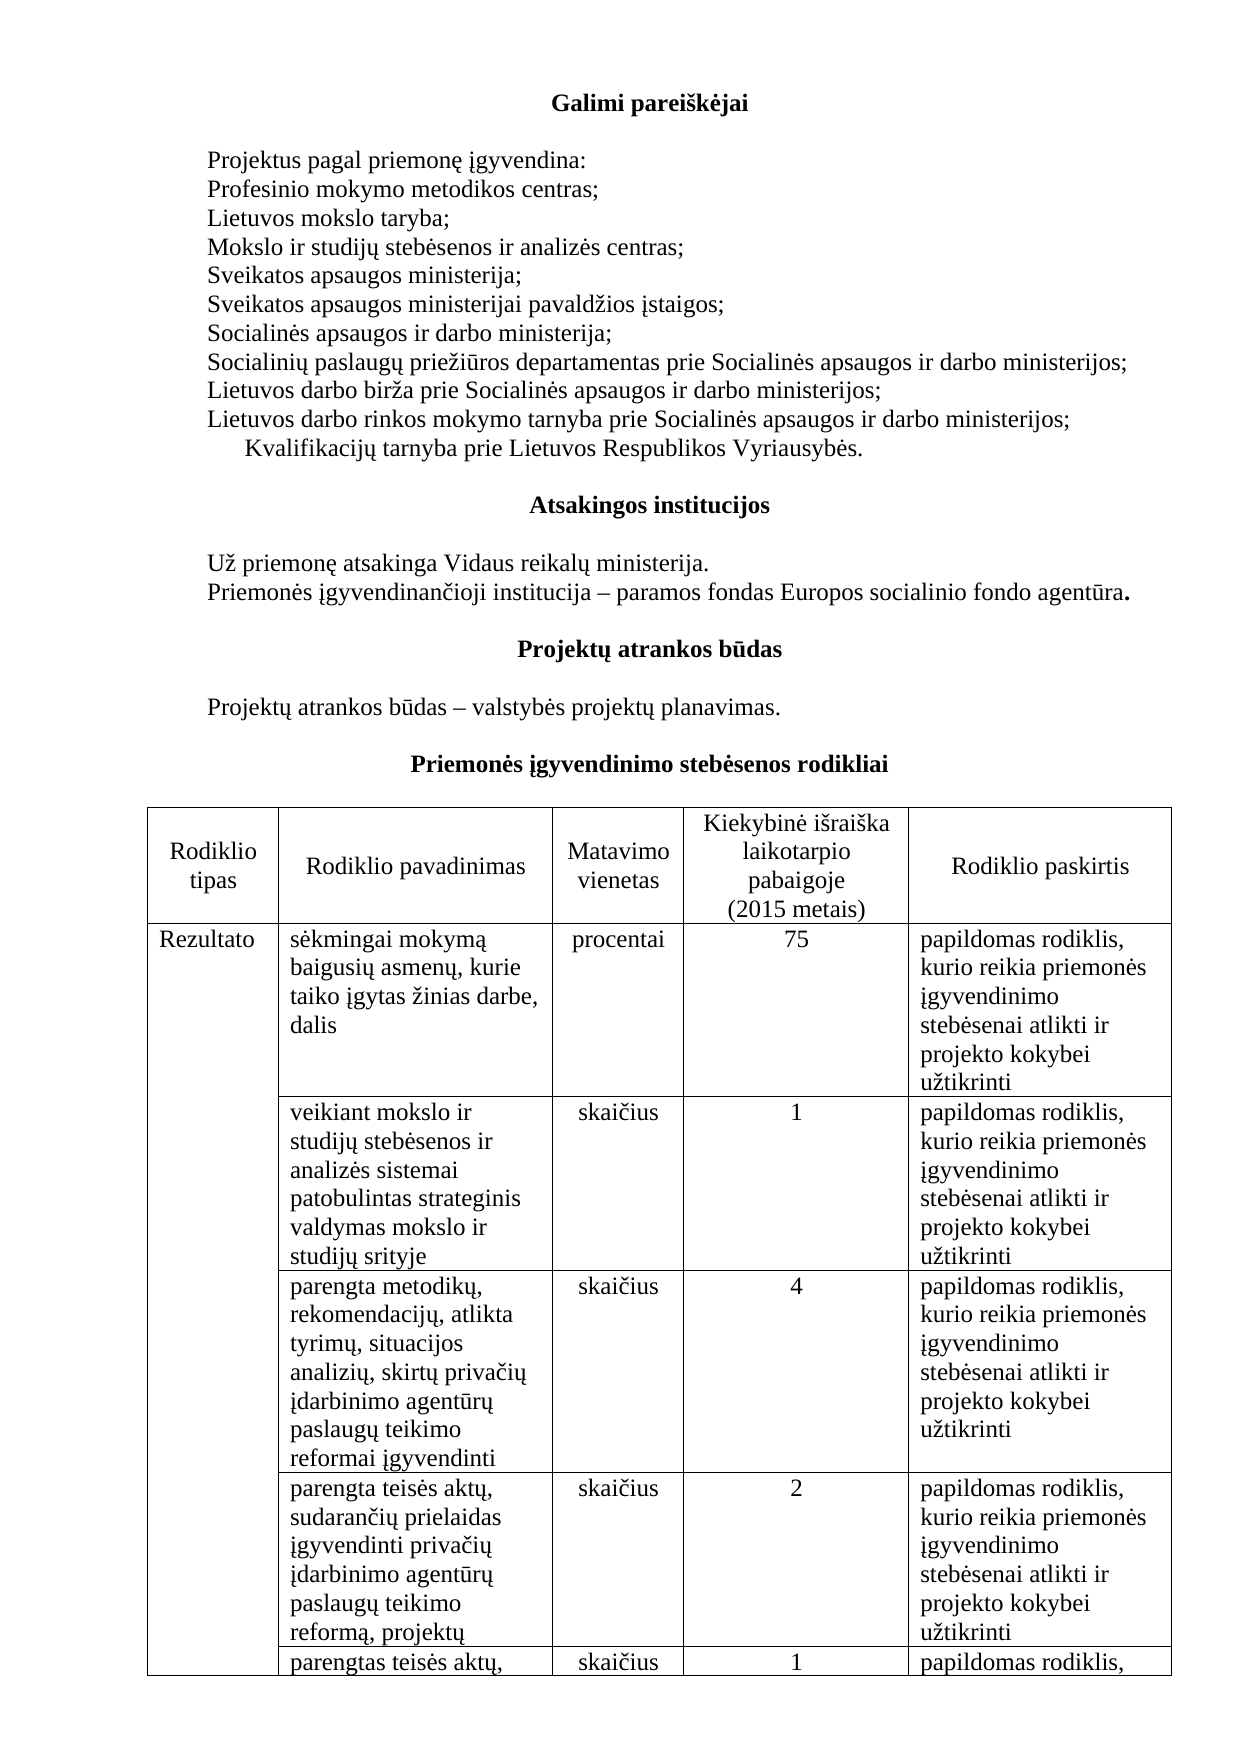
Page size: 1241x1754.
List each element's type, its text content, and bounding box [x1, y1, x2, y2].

text Projektus pagal priemonę įgyvendina: [148, 145, 1152, 174]
text Priemonės įgyvendinimo stebėsenos rodikliai [148, 749, 1152, 778]
table_cell skaičius [553, 1271, 683, 1472]
text Kvalifikacijų tarnyba prie Lietuvos Respublikos Vyriausybės. [185, 433, 1152, 462]
text Už priemonę atsakinga Vidaus reikalų ministerija. [148, 548, 1152, 577]
table_cell papildomas rodiklis, kurio reikia priemonės įgyvendinimo stebėsenai atlikti ir projekto kokybei užtikrinti [909, 1271, 1171, 1472]
table_cell parengta metodikų, rekomendacijų, atlikta tyrimų, situacijos analizių, skirtų privačių įdarbinimo agentūrų paslaugų teikimo reformai įgyvendinti [279, 1271, 552, 1472]
table_header Matavimo vienetas [553, 808, 683, 923]
table_header Kiekybinė išraiška laikotarpio pabaigoje (2015 metais) [684, 808, 908, 923]
table_cell 75 [684, 924, 908, 1096]
table_cell 2 [684, 1473, 908, 1646]
table_cell skaičius [553, 1097, 683, 1270]
text Profesinio mokymo metodikos centras; [148, 174, 1152, 203]
table_cell procentai [553, 924, 683, 1096]
table_cell skaičius [553, 1647, 683, 1675]
text Priemonės įgyvendinančioji institucija – paramos fondas Europos socialinio fondo agentūra. [148, 577, 1152, 605]
table_cell papildomas rodiklis, kurio reikia priemonės įgyvendinimo stebėsenai atlikti ir projekto kokybei užtikrinti [909, 1097, 1171, 1270]
table_cell skaičius [553, 1473, 683, 1646]
text Lietuvos darbo birža prie Socialinės apsaugos ir darbo ministerijos; [148, 375, 1152, 404]
table_cell papildomas rodiklis, kurio reikia priemonės įgyvendinimo stebėsenai atlikti ir projekto kokybei užtikrinti [909, 1473, 1171, 1646]
text Sveikatos apsaugos ministerija; [148, 260, 1152, 289]
table_cell sėkmingai mokymą baigusių asmenų, kurie taiko įgytas žinias darbe, dalis [279, 924, 552, 1096]
table_cell 1 [684, 1097, 908, 1270]
table_cell papildomas rodiklis, kurio reikia priemonės įgyvendinimo stebėsenai atlikti ir projekto kokybei užtikrinti [909, 924, 1171, 1096]
text Socialinių paslaugų priežiūros departamentas prie Socialinės apsaugos ir darbo ministerijos; [148, 347, 1152, 375]
table_header Rodiklio paskirtis [909, 808, 1171, 923]
table_cell veikiant mokslo ir studijų stebėsenos ir analizės sistemai patobulintas strateginis valdymas mokslo ir studijų srityje [279, 1097, 552, 1270]
table_cell parengtas teisės aktų, [279, 1647, 552, 1675]
table_cell Rezultato [148, 924, 278, 1675]
table_header Rodiklio pavadinimas [279, 808, 552, 923]
text Socialinės apsaugos ir darbo ministerija; [148, 318, 1152, 347]
table_cell 1 [684, 1647, 908, 1675]
text Atsakingos institucijos [148, 490, 1152, 519]
text Projektų atrankos būdas – valstybės projektų planavimas. [148, 692, 1152, 720]
text Sveikatos apsaugos ministerijai pavaldžios įstaigos; [148, 289, 1152, 318]
table_cell 4 [684, 1271, 908, 1472]
table_cell parengta teisės aktų, sudarančių prielaidas įgyvendinti privačių įdarbinimo agentūrų paslaugų teikimo reformą, projektų [279, 1473, 552, 1646]
text Mokslo ir studijų stebėsenos ir analizės centras; [148, 232, 1152, 260]
text Galimi pareiškėjai [148, 88, 1152, 117]
text Projektų atrankos būdas [148, 634, 1152, 663]
table_cell papildomas rodiklis, [909, 1647, 1171, 1675]
text Lietuvos darbo rinkos mokymo tarnyba prie Socialinės apsaugos ir darbo ministerijos; [148, 404, 1152, 433]
text Lietuvos mokslo taryba; [148, 203, 1152, 232]
table_header Rodiklio tipas [148, 808, 278, 923]
